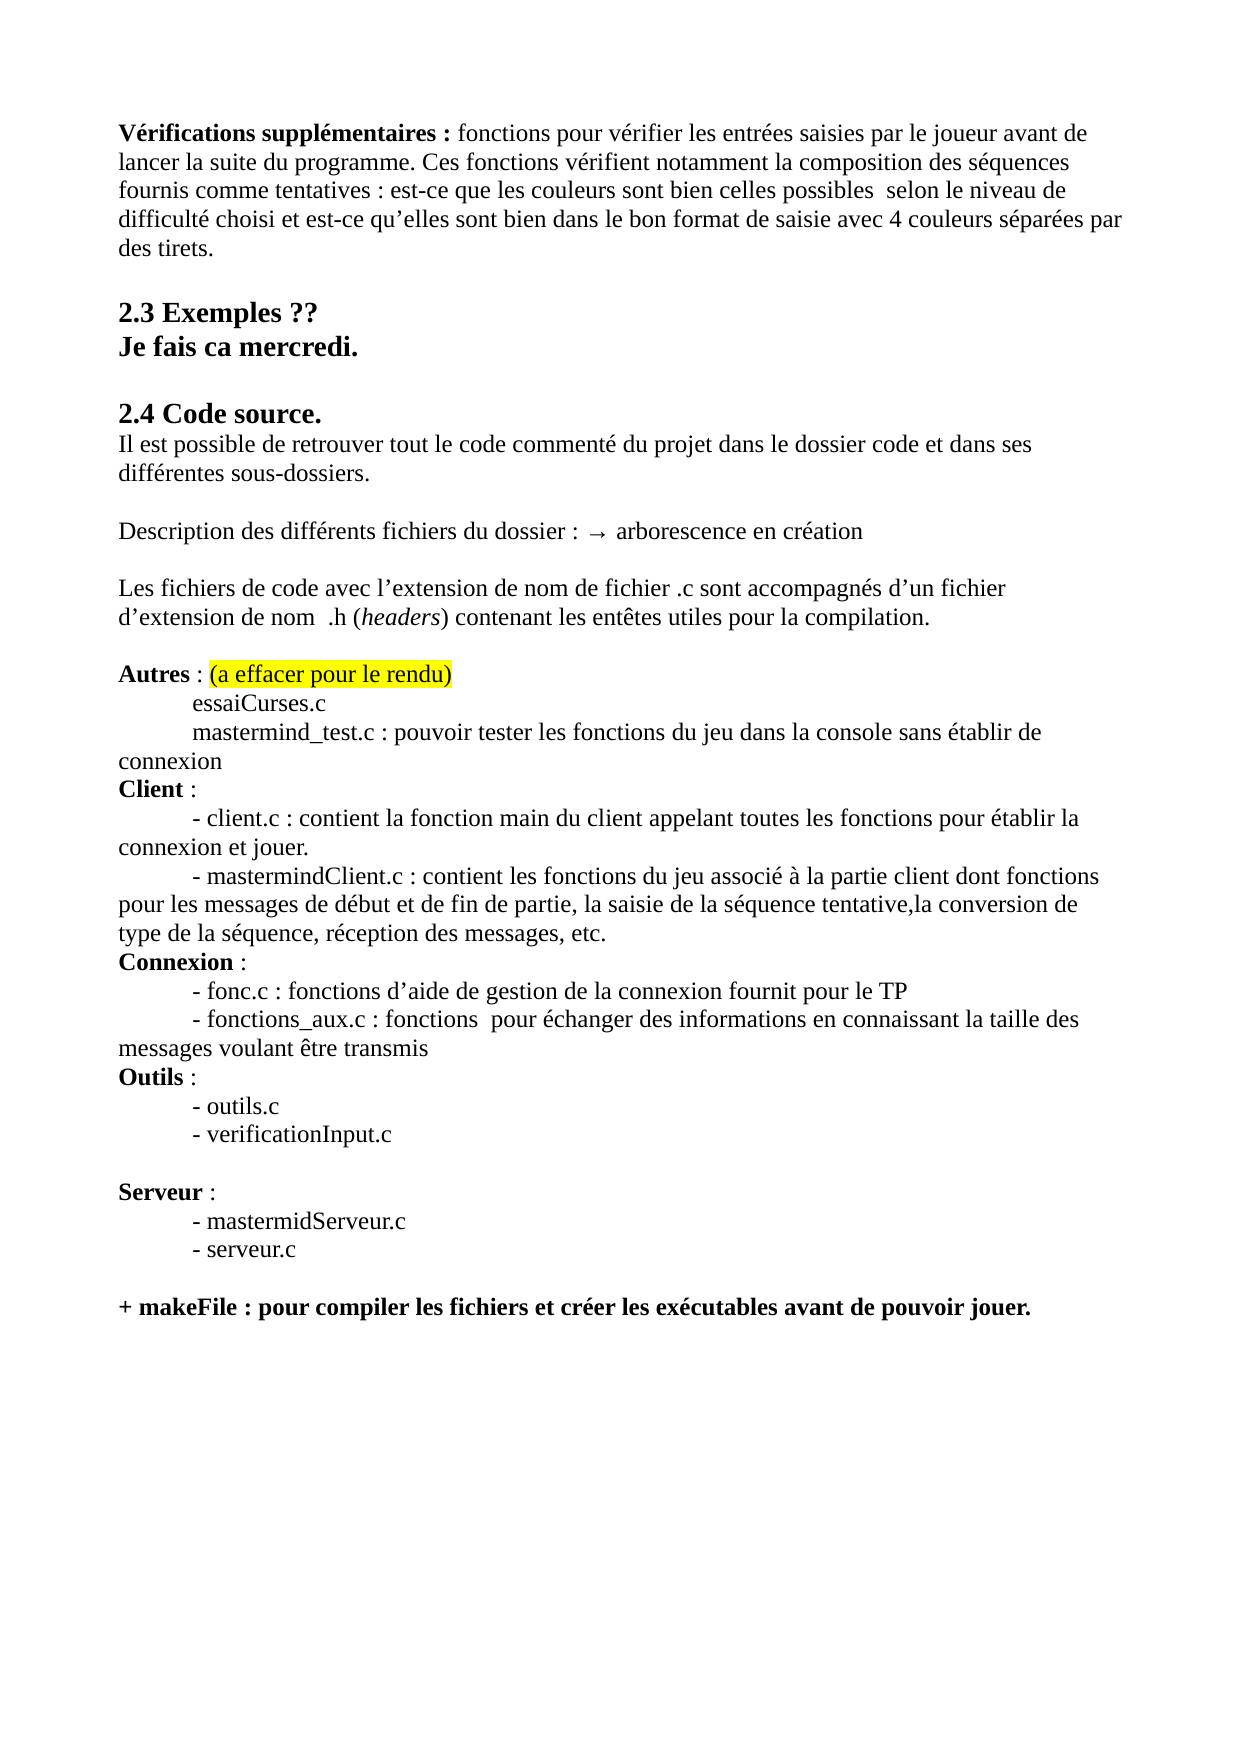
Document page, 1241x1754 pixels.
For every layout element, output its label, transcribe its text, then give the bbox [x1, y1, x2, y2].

text - client.c : contient la fonction main du client appelant toutes les fonctions pour établir la connexion et jouer. [118, 803, 1122, 861]
text - outils.c [118, 1091, 1122, 1119]
text Serveur : [118, 1177, 1122, 1206]
text Connexion : [118, 947, 1122, 976]
text - fonc.c : fonctions d’aide de gestion de la connexion fournit pour le TP [118, 976, 1122, 1004]
text mastermind_test.c : pouvoir tester les fonctions du jeu dans la console sans établir de connexion [118, 717, 1122, 774]
text Client : [118, 774, 1122, 803]
text Autres : (a effacer pour le rendu) [118, 659, 1122, 688]
text - mastermindClient.c : contient les fonctions du jeu associé à la partie client dont fonctions pour les messages de début et de fin de partie, la saisie de la séquence tentative,la conversion de type de la séquence, réception des messages, etc. [118, 861, 1122, 947]
text Il est possible de retrouver tout le code commenté du projet dans le dossier code et dans ses différentes sous-dossiers. [118, 429, 1122, 487]
text - mastermidServeur.c [118, 1206, 1122, 1234]
text - fonctions_aux.c : fonctions pour échanger des informations en connaissant la taille des messages voulant être transmis [118, 1004, 1122, 1062]
text Outils : [118, 1062, 1122, 1091]
text Je fais ca mercredi. [118, 329, 1122, 362]
text Vérifications supplémentaires : fonctions pour vérifier les entrées saisies par le joueur avant de lancer la suite du programme. Ces fonctions vérifient notamment la composition des séquences fournis comme tentatives : est-ce que les couleurs sont bien celles possibles selon le niveau de difficulté choisi et est-ce qu’elles sont bien dans le bon format de saisie avec 4 couleurs séparées par des tirets. [118, 118, 1122, 262]
text 2.3 Exemples ?? [118, 295, 1122, 329]
text 2.4 Code source. [118, 396, 1122, 429]
text Description des différents fichiers du dossier : → arborescence en création [118, 516, 1122, 544]
text essaiCurses.c [118, 688, 1122, 717]
text Les fichiers de code avec l’extension de nom de fichier .c sont accompagnés d’un fichier d’extension de nom .h (headers) contenant les entêtes utiles pour la compilation. [118, 573, 1122, 631]
text - verificationInput.c [118, 1119, 1122, 1148]
text + makeFile : pour compiler les fichiers et créer les exécutables avant de pouvoir jouer. [118, 1292, 1122, 1321]
text - serveur.c [118, 1234, 1122, 1263]
